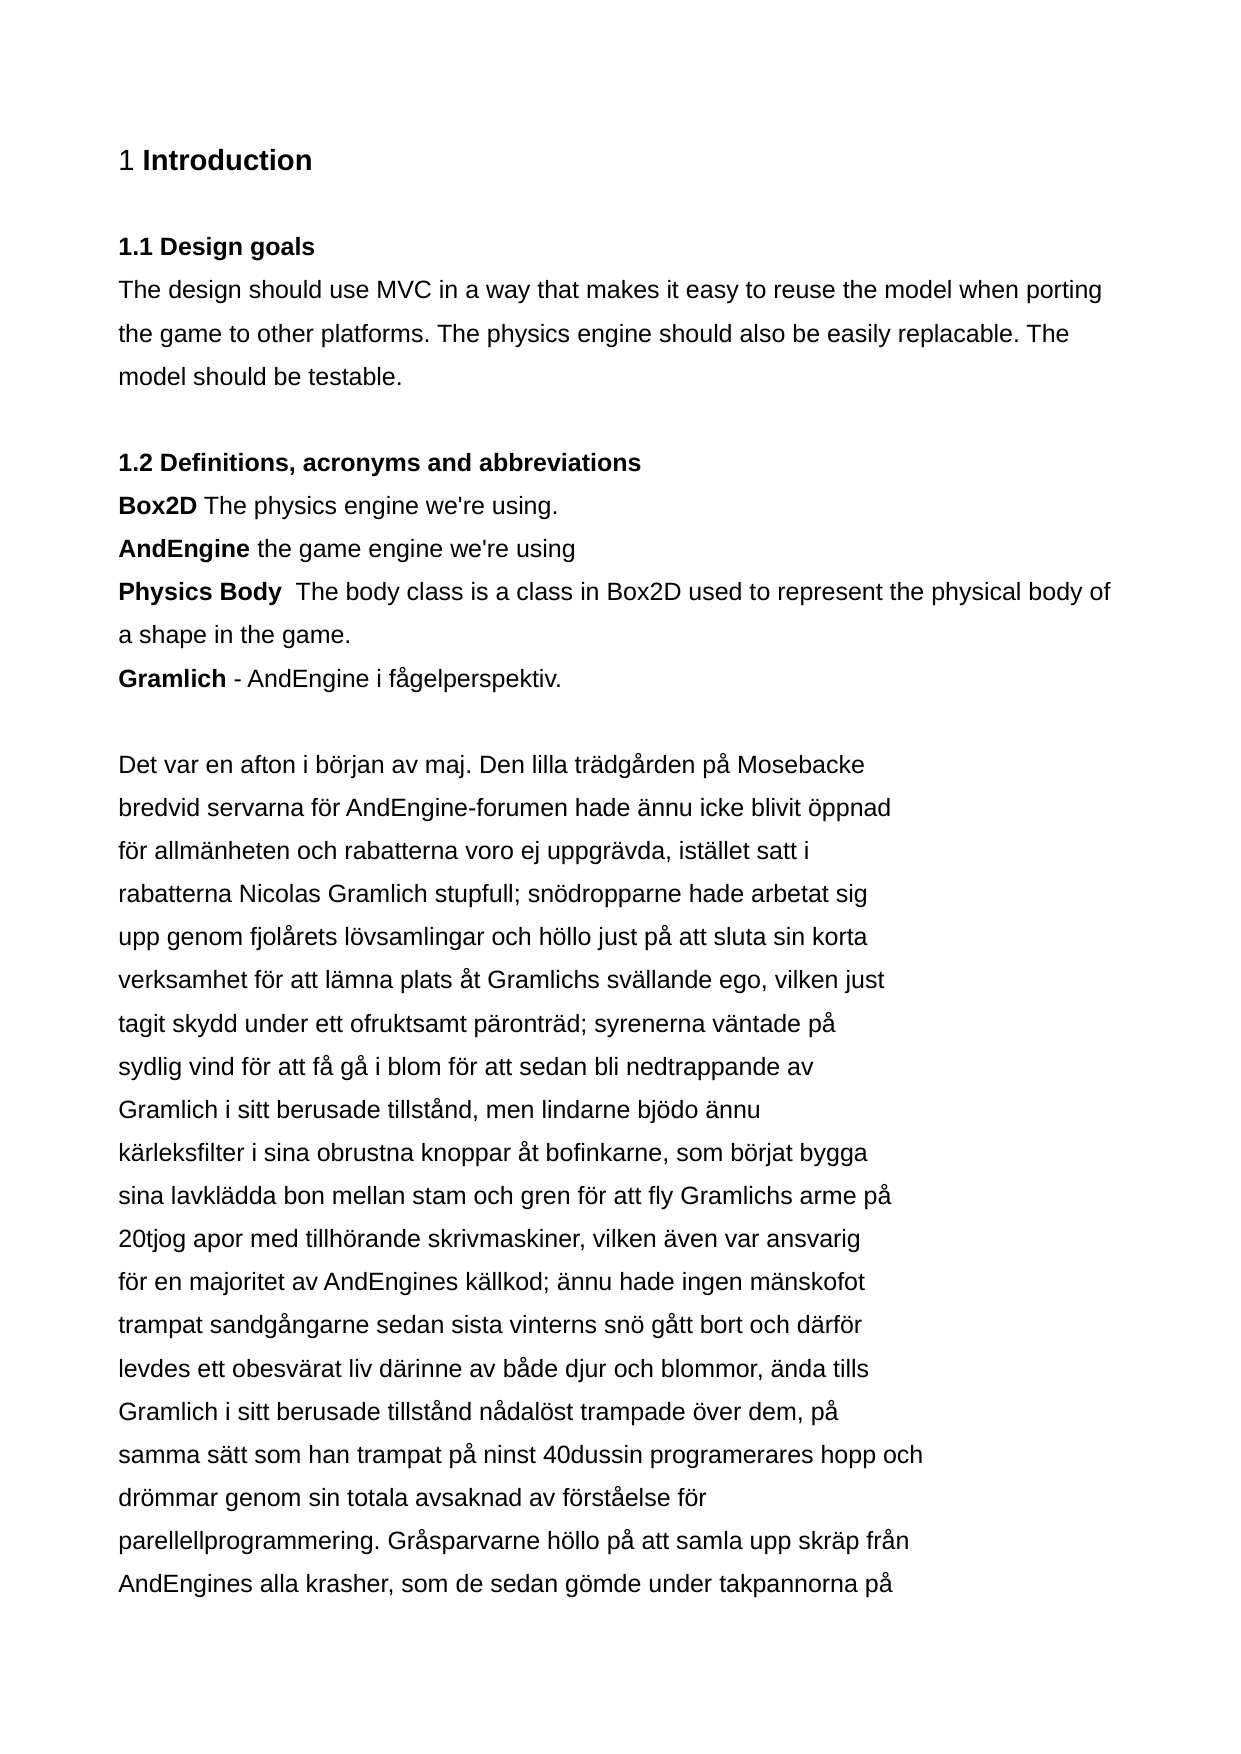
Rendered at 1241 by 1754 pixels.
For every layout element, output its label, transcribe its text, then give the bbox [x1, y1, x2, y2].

text samma sätt som han trampat på ninst 40dussin programerares hopp och [118, 1440, 1122, 1468]
text sydlig vind för att få gå i blom för att sedan bli nedtrappande av [118, 1052, 1122, 1080]
text AndEngine the game engine we're using [118, 534, 1122, 563]
text bredvid servarna för AndEngine-forumen hade ännu icke blivit öppnad [118, 793, 1122, 822]
text för en majoritet av AndEngines källkod; ännu hade ingen mänskofot [118, 1267, 1122, 1296]
text Det var en afton i början av maj. Den lilla trädgården på Mosebacke [118, 750, 1122, 778]
text drömmar genom sin totala avsaknad av förståelse för [118, 1483, 1122, 1512]
text Gramlich i sitt berusade tillstånd nådalöst trampade över dem, på [118, 1397, 1122, 1425]
text 1.2 Definitions, acronyms and abbreviations [118, 448, 1122, 477]
text Physics Body The body class is a class in Box2D used to represent the physical body of a shape in the game. [118, 577, 1122, 649]
text verksamhet för att lämna plats åt Gramlichs svällande ego, vilken just [118, 965, 1122, 994]
text trampat sandgångarne sedan sista vinterns snö gått bort och därför [118, 1310, 1122, 1339]
text rabatterna Nicolas Gramlich stupfull; snödropparne hade arbetat sig [118, 879, 1122, 908]
text levdes ett obesvärat liv därinne av både djur och blommor, ända tills [118, 1353, 1122, 1382]
subtitle 1 Introduction [118, 143, 1122, 177]
text kärleksfilter i sina obrustna knoppar åt bofinkarne, som börjat bygga [118, 1138, 1122, 1167]
text Gramlich i sitt berusade tillstånd, men lindarne bjödo ännu [118, 1095, 1122, 1123]
text Gramlich - AndEngine i fågelperspektiv. [118, 663, 1122, 692]
text The design should use MVC in a way that makes it easy to reuse the model when porting the game to other platforms. The physics engine should also be easily replacable. The model should be testable. [118, 275, 1122, 390]
text för allmänheten och rabatterna voro ej uppgrävda, istället satt i [118, 836, 1122, 865]
text sina lavklädda bon mellan stam och gren för att fly Gramlichs arme på [118, 1181, 1122, 1210]
text upp genom fjolårets lövsamlingar och höllo just på att sluta sin korta [118, 922, 1122, 951]
text 1.1 Design goals [118, 232, 1122, 261]
text tagit skydd under ett ofruktsamt päronträd; syrenerna väntade på [118, 1008, 1122, 1037]
text Box2D The physics engine we're using. [118, 491, 1122, 520]
text 20tjog apor med tillhörande skrivmaskiner, vilken även var ansvarig [118, 1224, 1122, 1253]
text AndEngines alla krasher, som de sedan gömde under takpannorna på [118, 1569, 1122, 1598]
text parellellprogrammering. Gråsparvarne höllo på att samla upp skräp från [118, 1526, 1122, 1555]
